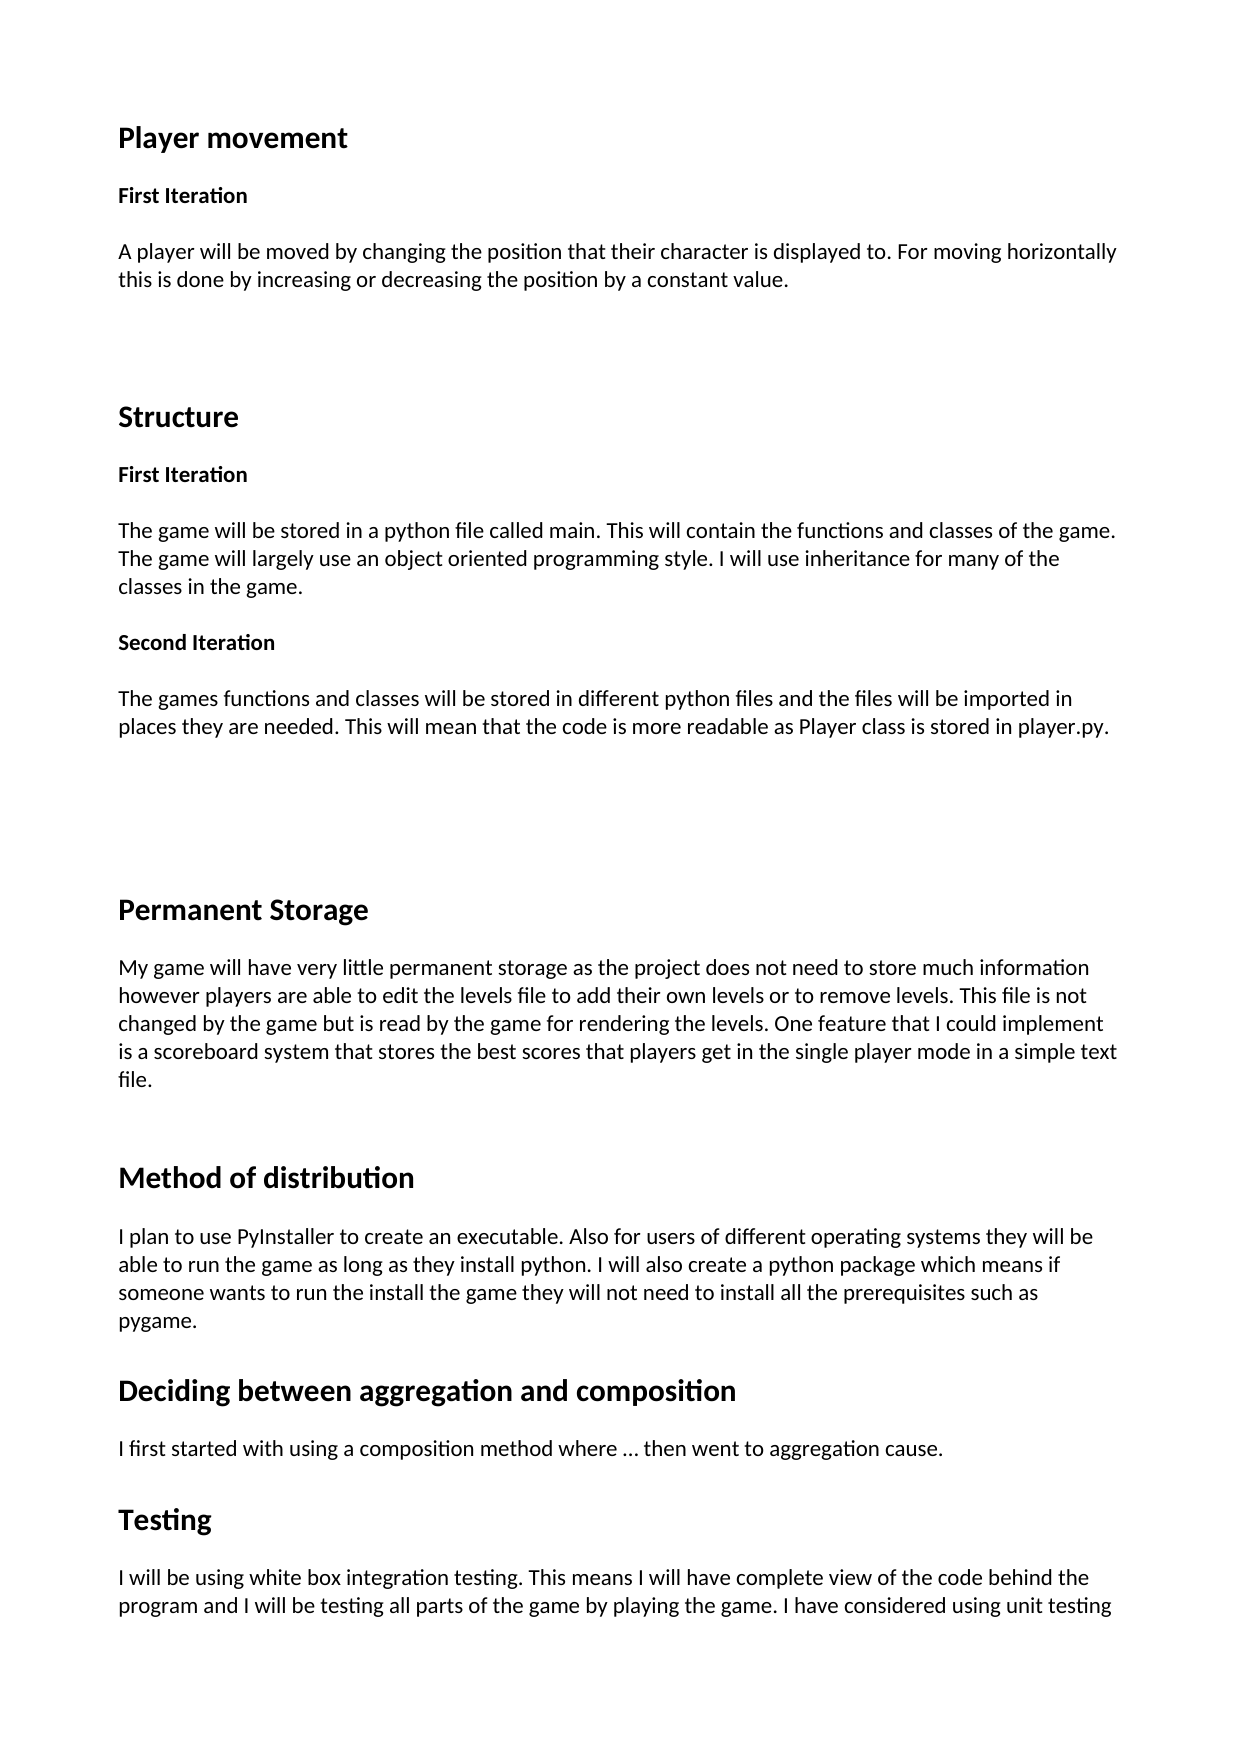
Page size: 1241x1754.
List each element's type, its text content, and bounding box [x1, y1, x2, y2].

text Deciding between aggregation and composition [118, 1371, 1122, 1409]
text The game will be stored in a python file called main. This will contain the functions and classes of the game. The game will largely use an object oriented programming style. I will use inheritance for many of the classes in the game. [118, 516, 1122, 600]
text I will be using white box integration testing. This means I will have complete view of the code behind the program and I will be testing all parts of the game by playing the game. I have considered using unit testing [118, 1563, 1122, 1619]
text Structure [118, 397, 1122, 435]
text First Iteration [118, 460, 1122, 488]
text Testing [118, 1500, 1122, 1538]
text The games functions and classes will be stored in different python files and the files will be imported in places they are needed. This will mean that the code is more readable as Player class is stored in player.py. [118, 684, 1122, 740]
text Player movement [118, 118, 1122, 156]
text My game will have very little permanent storage as the project does not need to store much information however players are able to edit the levels file to add their own levels or to remove levels. This file is not changed by the game but is read by the game for rendering the levels. One feature that I could implement is a scoreboard system that stores the best scores that players get in the single player mode in a simple text file. [118, 953, 1122, 1093]
text Permanent Storage [118, 890, 1122, 928]
text A player will be moved by changing the position that their character is displayed to. For moving horizontally this is done by increasing or decreasing the position by a constant value. [118, 237, 1122, 293]
text Second Iteration [118, 628, 1122, 656]
text I plan to use PyInstaller to create an executable. Also for users of different operating systems they will be able to run the game as long as they install python. I will also create a python package which means if someone wants to run the install the game they will not need to install all the prerequisites such as pygame. [118, 1222, 1122, 1334]
text I first started with using a composition method where … then went to aggregation cause. [118, 1434, 1122, 1462]
text First Iteration [118, 181, 1122, 209]
text Method of distribution [118, 1159, 1122, 1197]
